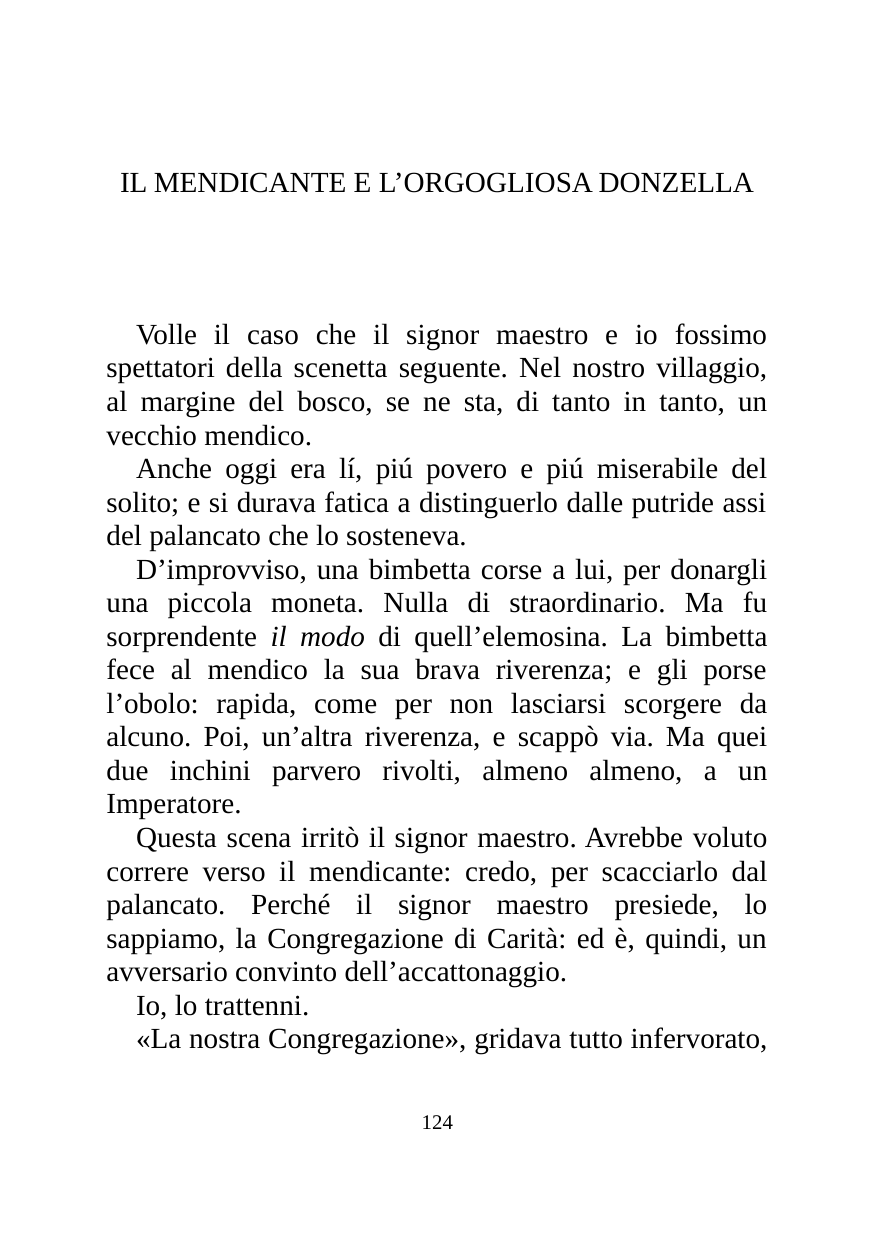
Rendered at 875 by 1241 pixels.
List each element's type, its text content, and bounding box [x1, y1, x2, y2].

subtitle IL MENDICANTE E L’ORGOGLIOSA DONZELLA [106, 165, 768, 199]
text Questa scena irritò il signor maestro. Avrebbe voluto correre verso il mendicante: credo, per scacciarlo dal palancato. Perché il signor maestro presiede, lo sappiamo, la Congregazione di Carità: ed è, quindi, un avversario convinto dell’accattonaggio. [106, 820, 768, 988]
text Volle il caso che il signor maestro e io fossimo spettatori della scenetta seguente. Nel nostro villaggio, al margine del bosco, se ne sta, di tanto in tanto, un vecchio mendico. [106, 317, 768, 451]
text D’improvviso, una bimbetta corse a lui, per donargli una piccola moneta. Nulla di straordinario. Ma fu sorprendente il modo di quell’elemosina. La bimbetta fece al mendico la sua brava riverenza; e gli porse l’obolo: rapida, come per non lasciarsi scorgere da alcuno. Poi, un’altra riverenza, e scappò via. Ma quei due inchini parvero rivolti, almeno almeno, a un Imperatore. [106, 552, 768, 820]
text «La nostra Congregazione», gridava tutto infervorato, [106, 1021, 768, 1055]
text Io, lo trattenni. [106, 988, 768, 1021]
text Anche oggi era lí, piú povero e piú miserabile del solito; e si durava fatica a distinguerlo dalle putride assi del palancato che lo sosteneva. [106, 451, 768, 552]
